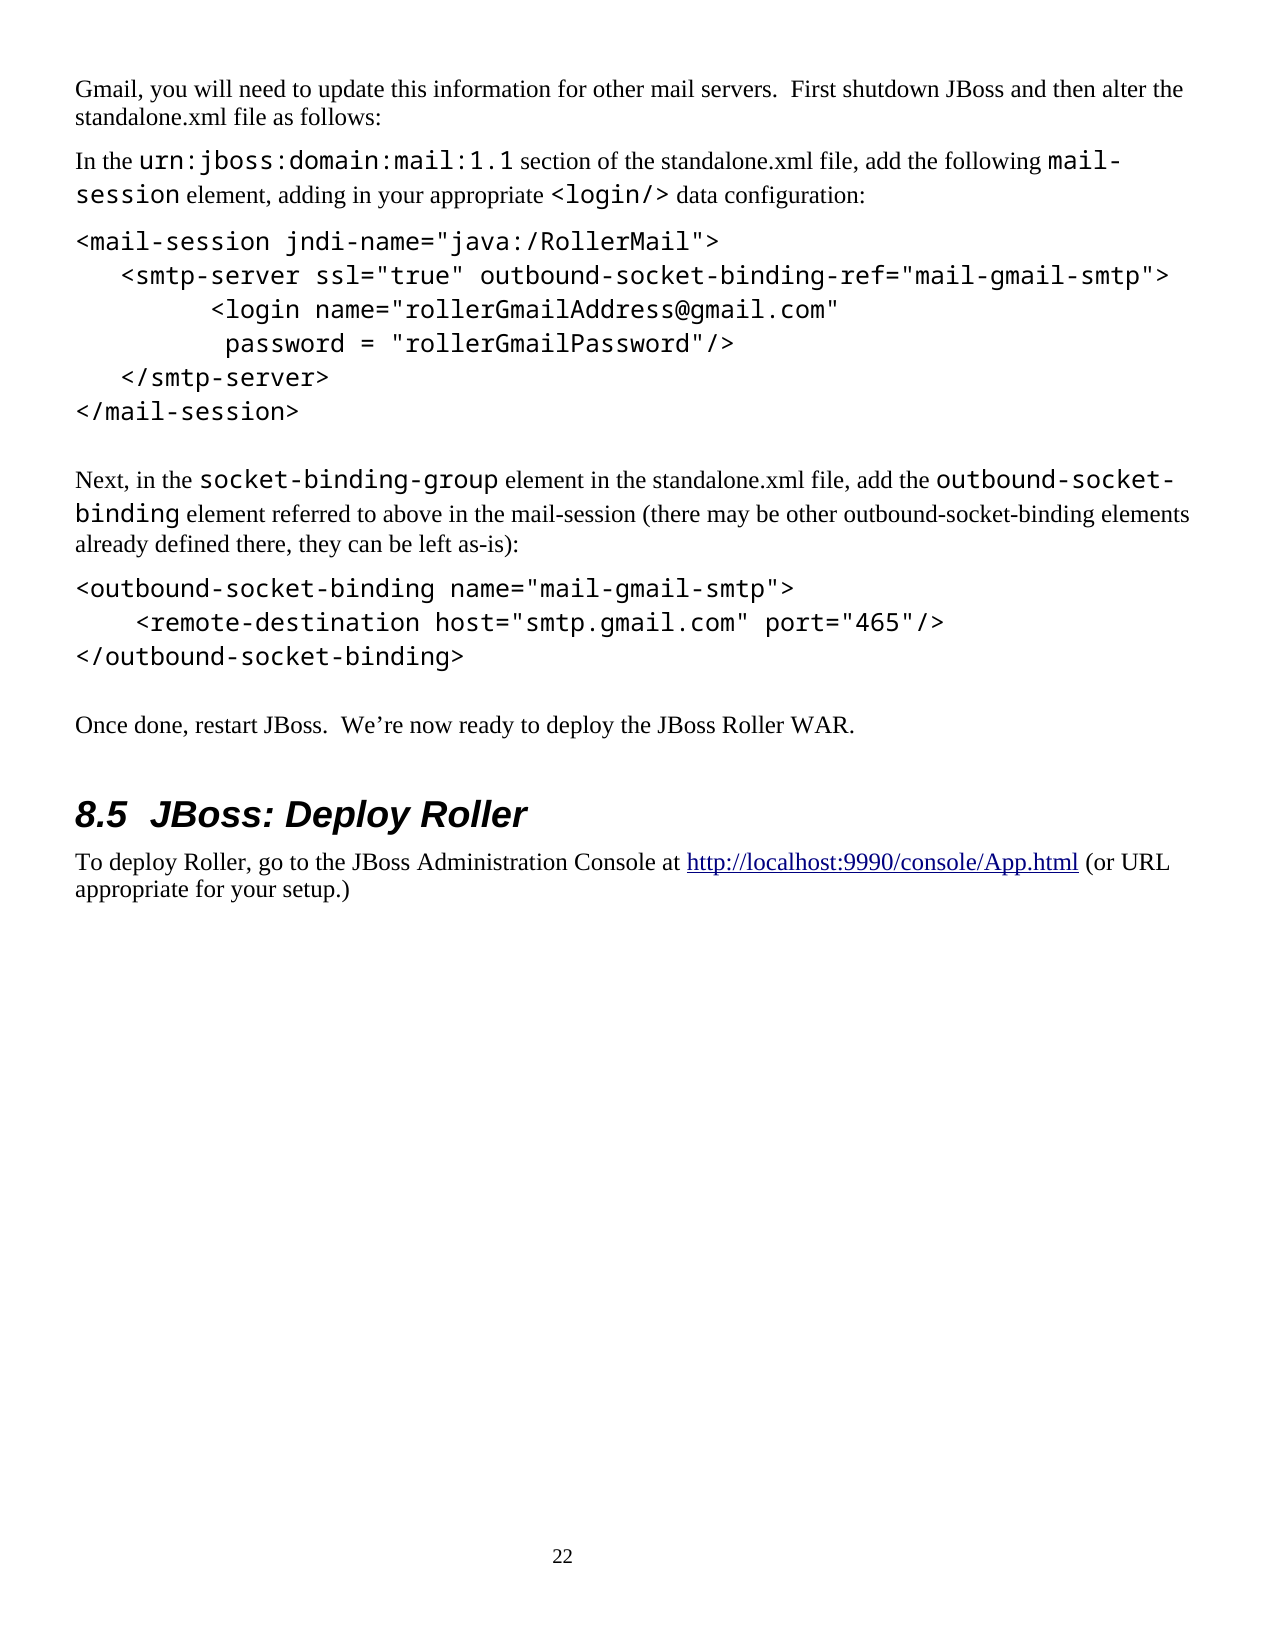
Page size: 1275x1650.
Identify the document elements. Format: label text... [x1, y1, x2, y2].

text <smtp-server ssl="true" outbound-socket-binding-ref="mail-gmail-smtp"> [75, 258, 1200, 292]
text Once done, restart JBoss. We’re now ready to deploy the JBoss Roller WAR. [75, 707, 1200, 741]
text password = "rollerGmailPassword"/> [75, 326, 1200, 360]
subtitle JBoss: Deploy Roller [75, 793, 1200, 835]
text <remote-destination host="smtp.gmail.com" port="465"/> [75, 604, 1200, 638]
text <outbound-socket-binding name="mail-gmail-smtp"> [75, 570, 1200, 604]
text </mail-session> [75, 394, 1200, 428]
text Next, in the socket-binding-group element in the standalone.xml file, add the outbound-socket-binding element referred to above in the mail-session (there may be other outbound-socket-binding elements already defined there, they can be left as-is): [75, 462, 1200, 558]
text </outbound-socket-binding> [75, 638, 1200, 672]
text </smtp-server> [75, 360, 1200, 394]
text In the urn:jboss:domain:mail:1.1 section of the standalone.xml file, add the following mail-session element, adding in your appropriate <login/> data configuration: [75, 143, 1200, 211]
text To deploy Roller, go to the JBoss Administration Console at http://localhost:9990/console/App.html (or URL appropriate for your setup.) [75, 848, 1200, 903]
text <login name="rollerGmailAddress@gmail.com" [75, 292, 1200, 326]
text Gmail, you will need to update this information for other mail servers. First shutdown JBoss and then alter the standalone.xml file as follows: [75, 75, 1200, 130]
text <mail-session jndi-name="java:/RollerMail"> [75, 223, 1200, 258]
